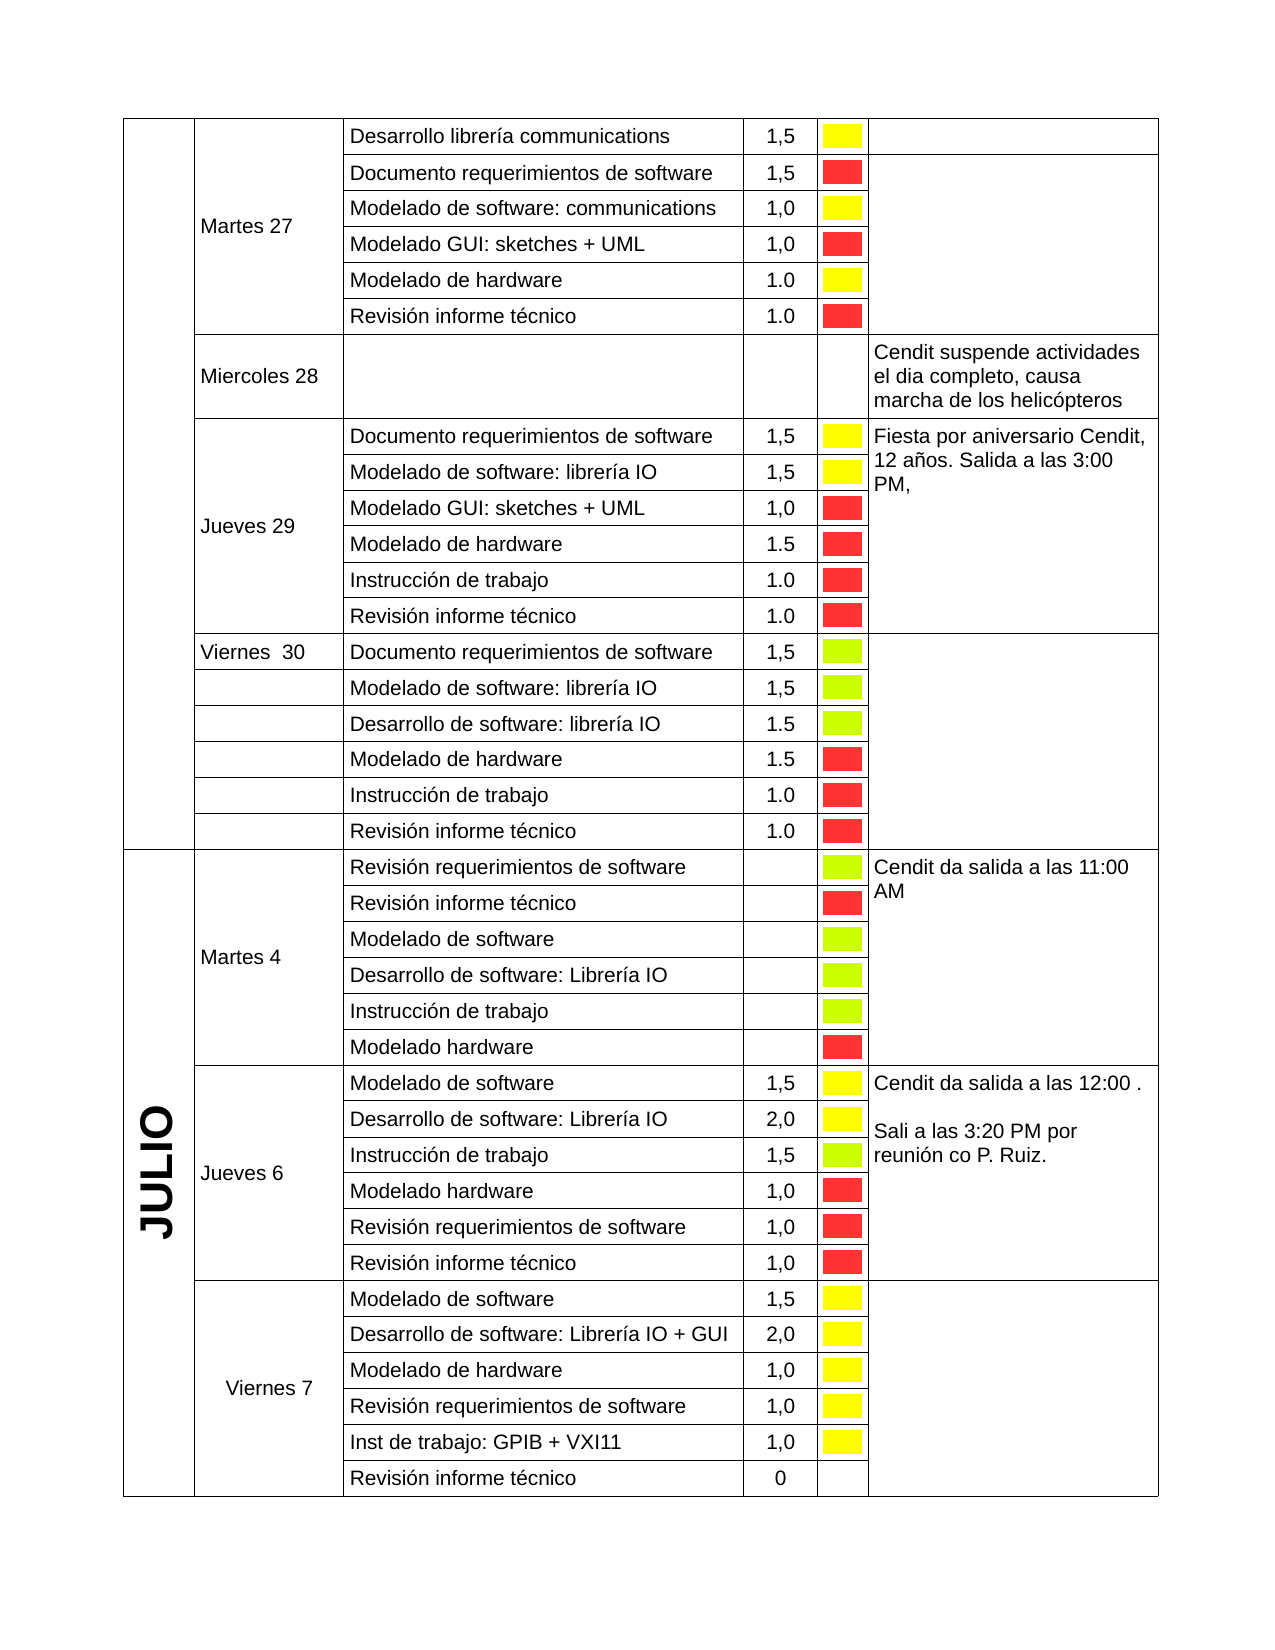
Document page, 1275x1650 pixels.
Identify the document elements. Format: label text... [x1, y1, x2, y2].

table_cell Inst de trabajo: GPIB + VXI11 [344, 1425, 743, 1460]
table_cell Desarrollo librería communications [344, 119, 743, 154]
table_cell [818, 1389, 868, 1424]
table_cell Fiesta por aniversario Cendit, 12 años. Salida a las 3:00 PM, [869, 419, 1158, 633]
table_cell [818, 994, 868, 1028]
table_cell [818, 850, 868, 885]
table_cell [818, 598, 868, 633]
table_cell Revisión informe técnico [344, 299, 743, 334]
table_cell [818, 191, 868, 226]
table_cell 1.5 [744, 742, 817, 777]
table_cell [818, 263, 868, 298]
table_cell [818, 814, 868, 849]
table_cell Modelado de hardware [344, 263, 743, 298]
table_cell [869, 1281, 1158, 1496]
table_cell [195, 706, 343, 741]
table_cell Jueves 29 [195, 419, 343, 633]
table_cell Modelado GUI: sketches + UML [344, 491, 743, 525]
table_cell Desarrollo de software: Librería IO [344, 1101, 743, 1136]
table_cell [744, 994, 817, 1028]
table_cell [818, 119, 868, 154]
table_cell 1,0 [744, 1209, 817, 1244]
table_cell Revisión informe técnico [344, 1461, 743, 1496]
table_cell Miercoles 28 [195, 335, 343, 418]
table_cell Documento requerimientos de software [344, 419, 743, 453]
table_cell [818, 1030, 868, 1064]
table_cell 1.0 [744, 598, 817, 633]
table_cell Modelado de software: communications [344, 191, 743, 226]
table_cell [818, 922, 868, 957]
table_cell Documento requerimientos de software [344, 155, 743, 190]
table_cell [818, 1281, 868, 1316]
table_cell [744, 958, 817, 993]
table_cell [818, 1101, 868, 1136]
table_cell [869, 119, 1158, 154]
table_cell 1.0 [744, 263, 817, 298]
table_cell Desarrollo de software: librería IO [344, 706, 743, 741]
table_cell [818, 227, 868, 262]
table_cell Instrucción de trabajo [344, 563, 743, 597]
table_cell Modelado de hardware [344, 526, 743, 561]
table_cell 1,0 [744, 491, 817, 525]
table_cell 1,5 [744, 455, 817, 489]
table_cell [818, 670, 868, 705]
table_cell 1,0 [744, 1389, 817, 1424]
table_cell 0 [744, 1461, 817, 1496]
table_cell [818, 1138, 868, 1172]
table_cell 1,5 [744, 1066, 817, 1100]
table_cell 1,5 [744, 119, 817, 154]
table_cell [744, 886, 817, 921]
table_cell Revisión informe técnico [344, 1245, 743, 1280]
table_cell [744, 1030, 817, 1064]
table_cell Cendit da salida a las 11:00 AM [869, 850, 1158, 1064]
table_cell Modelado de software [344, 922, 743, 957]
table_cell [818, 634, 868, 669]
table_cell [744, 850, 817, 885]
table_cell Cendit suspende actividades el dia completo, causa marcha de los helicópteros [869, 335, 1158, 418]
table_cell Instrucción de trabajo [344, 1138, 743, 1172]
table_cell 2,0 [744, 1101, 817, 1136]
table_cell Cendit da salida a las 12:00 . Sali a las 3:20 PM por reunión co P. Ruiz. [869, 1066, 1158, 1280]
table_cell [818, 778, 868, 813]
table_cell [818, 1245, 868, 1280]
table_cell Revisión requerimientos de software [344, 850, 743, 885]
table_cell 1,5 [744, 419, 817, 453]
table_cell Modelado de software [344, 1066, 743, 1100]
table_cell Modelado de hardware [344, 1353, 743, 1388]
table_cell [344, 335, 743, 418]
table_cell 1,0 [744, 227, 817, 262]
table_cell 1,0 [744, 1425, 817, 1460]
table_cell Martes 27 [195, 119, 343, 334]
table_cell [818, 563, 868, 597]
table_cell [818, 455, 868, 489]
table_cell [869, 155, 1158, 334]
table_cell [818, 526, 868, 561]
table_cell Modelado de hardware [344, 742, 743, 777]
table_cell Instrucción de trabajo [344, 778, 743, 813]
table_cell [818, 335, 868, 418]
table_cell JULIO [124, 850, 194, 1496]
table_cell [818, 1066, 868, 1100]
table_cell Revisión requerimientos de software [344, 1209, 743, 1244]
table_cell 1,5 [744, 155, 817, 190]
table_cell 1,5 [744, 1138, 817, 1172]
table_cell Desarrollo de software: Librería IO [344, 958, 743, 993]
table_cell 1,5 [744, 634, 817, 669]
table_cell Modelado GUI: sketches + UML [344, 227, 743, 262]
table_cell Desarrollo de software: Librería IO + GUI [344, 1317, 743, 1352]
table_cell [744, 335, 817, 418]
table_cell [818, 419, 868, 453]
table_cell Modelado de software: librería IO [344, 455, 743, 489]
table_cell 1,0 [744, 1353, 817, 1388]
table_cell Revisión informe técnico [344, 598, 743, 633]
table_cell Modelado de software [344, 1281, 743, 1316]
table_cell 1.5 [744, 526, 817, 561]
table_cell Documento requerimientos de software [344, 634, 743, 669]
table_cell Jueves 6 [195, 1066, 343, 1280]
table_cell 1,0 [744, 1245, 817, 1280]
table_cell Modelado hardware [344, 1173, 743, 1208]
table_cell [818, 155, 868, 190]
table_cell [818, 1209, 868, 1244]
table_cell [818, 706, 868, 741]
table_cell Modelado hardware [344, 1030, 743, 1064]
table_cell 1,0 [744, 1173, 817, 1208]
table_cell [744, 922, 817, 957]
table_cell [818, 1353, 868, 1388]
table_cell 1,0 [744, 191, 817, 226]
table_cell Modelado de software: librería IO [344, 670, 743, 705]
table_cell [195, 778, 343, 813]
table_cell [818, 886, 868, 921]
table_cell [818, 742, 868, 777]
table_cell Revisión informe técnico [344, 886, 743, 921]
table_cell Revisión informe técnico [344, 814, 743, 849]
table_cell [195, 814, 343, 849]
table_cell 1.0 [744, 814, 817, 849]
table_cell 1.0 [744, 778, 817, 813]
table_cell [124, 119, 194, 849]
table_cell 1.5 [744, 706, 817, 741]
table_cell Instrucción de trabajo [344, 994, 743, 1028]
table_cell 1.0 [744, 563, 817, 597]
table_cell [818, 958, 868, 993]
table_cell [818, 1317, 868, 1352]
table_cell [818, 1461, 868, 1496]
table_cell Revisión requerimientos de software [344, 1389, 743, 1424]
table_cell [818, 299, 868, 334]
table_cell [869, 634, 1158, 849]
table_cell Viernes 30 [195, 634, 343, 669]
table_cell Viernes 7 [195, 1281, 343, 1496]
table_cell 2,0 [744, 1317, 817, 1352]
table_cell [818, 491, 868, 525]
table_cell 1.0 [744, 299, 817, 334]
table_cell [195, 670, 343, 705]
table_cell 1,5 [744, 670, 817, 705]
table_cell [195, 742, 343, 777]
table_cell Martes 4 [195, 850, 343, 1064]
table_cell 1,5 [744, 1281, 817, 1316]
table_cell [818, 1425, 868, 1460]
table_cell [818, 1173, 868, 1208]
